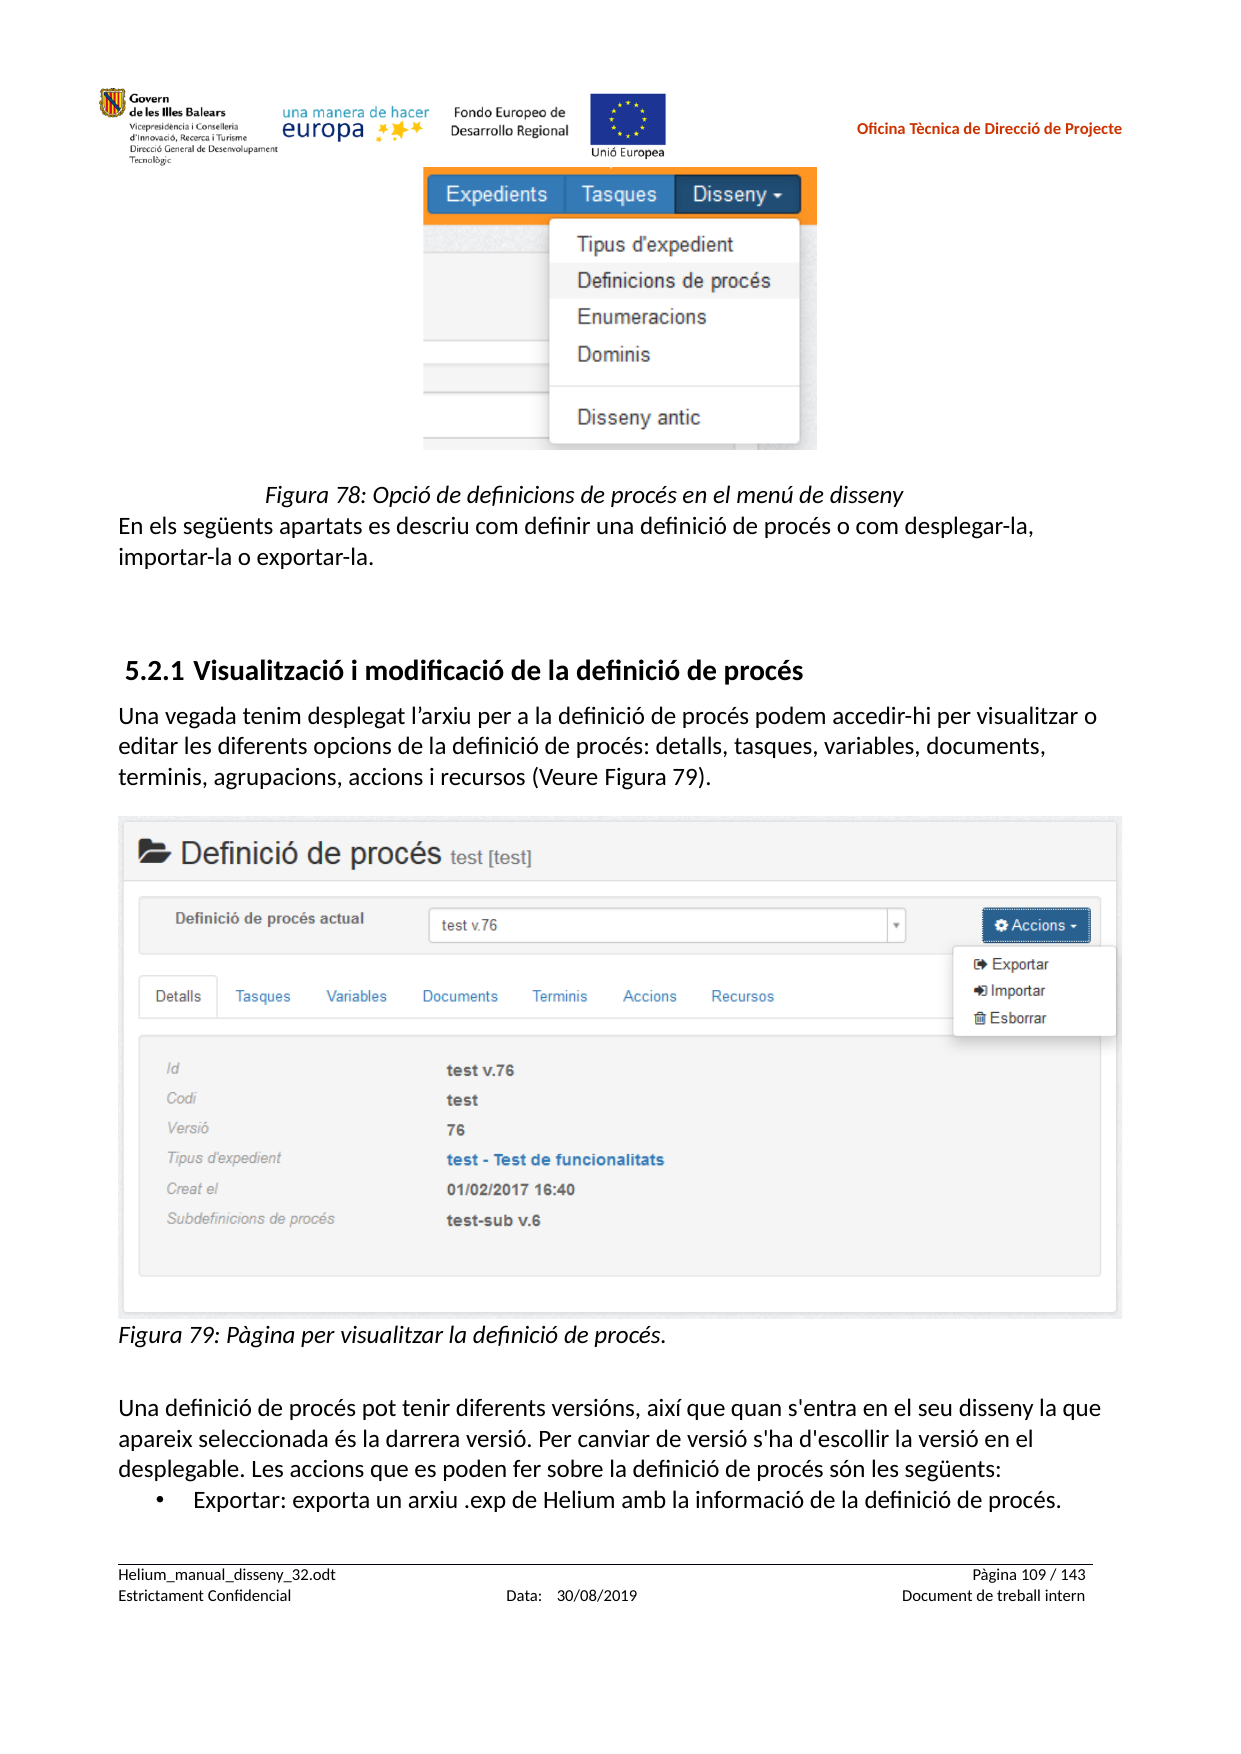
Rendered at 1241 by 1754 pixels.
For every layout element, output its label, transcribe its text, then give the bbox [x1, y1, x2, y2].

text Una definició de procés pot tenir diferents versións, així que quan s'entra en el seu disseny la que apareix seleccionada és la darrera versió. Per canviar de versió s'ha d'escollir la versió en el desplegable. Les accions que es poden fer sobre la definició de procés són les següents: [118, 1392, 1122, 1484]
text Figura 78: Opció de definicions de procés en el menú de disseny [265, 450, 975, 510]
text Una vegada tenim desplegat l’arxiu per a la definició de procés podem accedir-hi per visualitzar o editar les diferents opcions de la definició de procés: detalls, tasques, variables, documents, terminis, agrupacions, accions i recursos (Veure Figura 79). [118, 700, 1122, 791]
picture [118, 816, 1123, 1319]
picture [99, 87, 668, 166]
picture [423, 167, 817, 450]
list Exportar: exporta un arxiu .exp de Helium amb la informació de la definició de procés. [156, 1484, 1122, 1514]
subtitle Visualització i modificació de la definició de procés [118, 652, 1122, 687]
text Figura 79: Pàgina per visualitzar la definició de procés. [118, 1319, 1122, 1349]
text En els següents apartats es descriu com definir una definició de procés o com desplegar-la, importar-la o exportar-la. [118, 450, 1122, 571]
